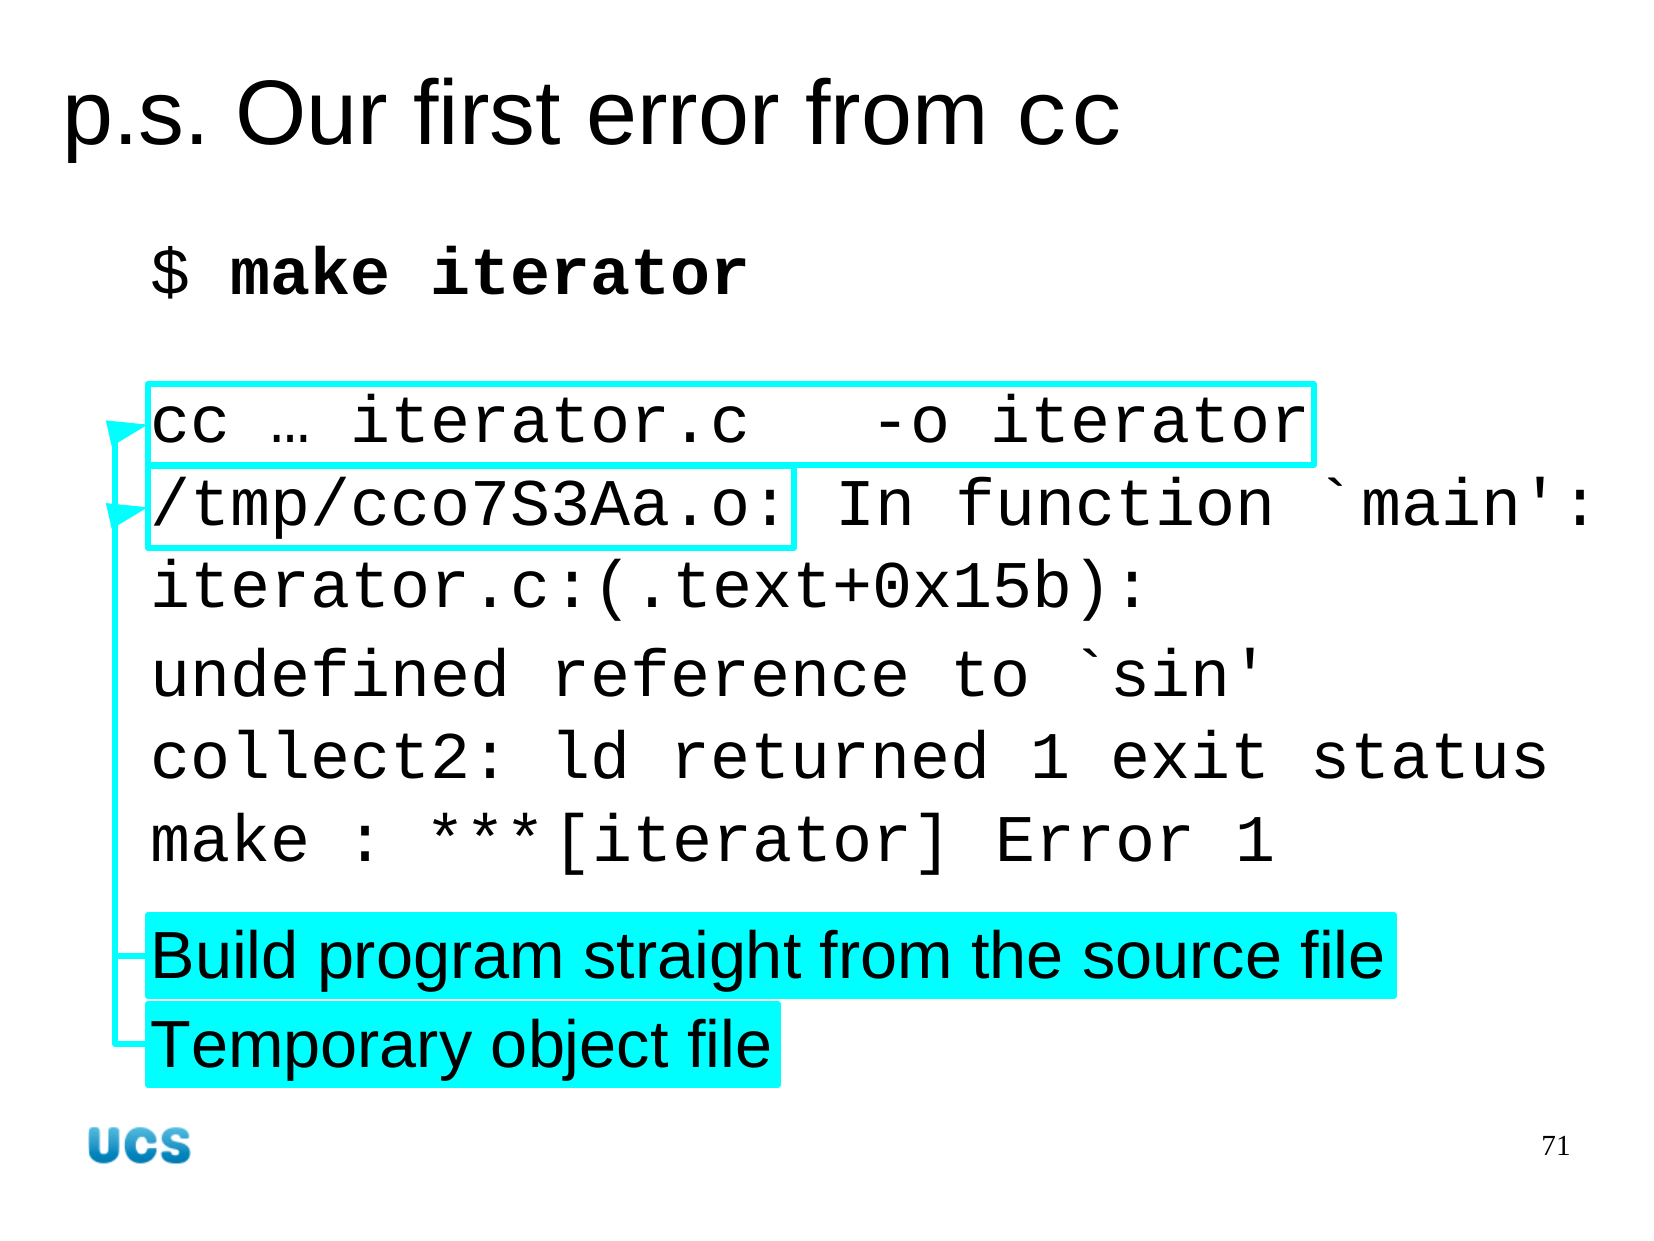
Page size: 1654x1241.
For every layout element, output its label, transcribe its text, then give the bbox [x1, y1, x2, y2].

text_box Temporary object file [147, 1003, 778, 1085]
text_box collect2: ld returned 1 exit status [147, 720, 1554, 802]
picture [88, 1126, 191, 1165]
text_box make [147, 803, 314, 885]
text_box cc … iterator.c -o iterator [147, 383, 1314, 466]
text_box p.s. Our first error from cc [59, 59, 1129, 176]
text_box :(.text+0x15b): [549, 549, 1156, 631]
text_box : *** [342, 803, 549, 885]
text_box Error 1 [992, 803, 1279, 885]
text_box ': [1525, 466, 1604, 549]
text_box main [1358, 466, 1525, 549]
text_box $ make iterator [147, 236, 754, 318]
text_box Build program straight from the source file [147, 915, 1395, 997]
text_box iterator.c [147, 549, 549, 631]
text_box undefined reference to `sin' [147, 637, 1274, 720]
text_box [iterator] [549, 803, 956, 885]
text_box /tmp/cco7S3Aa.o: [147, 466, 794, 549]
text_box In function ` [832, 466, 1358, 549]
